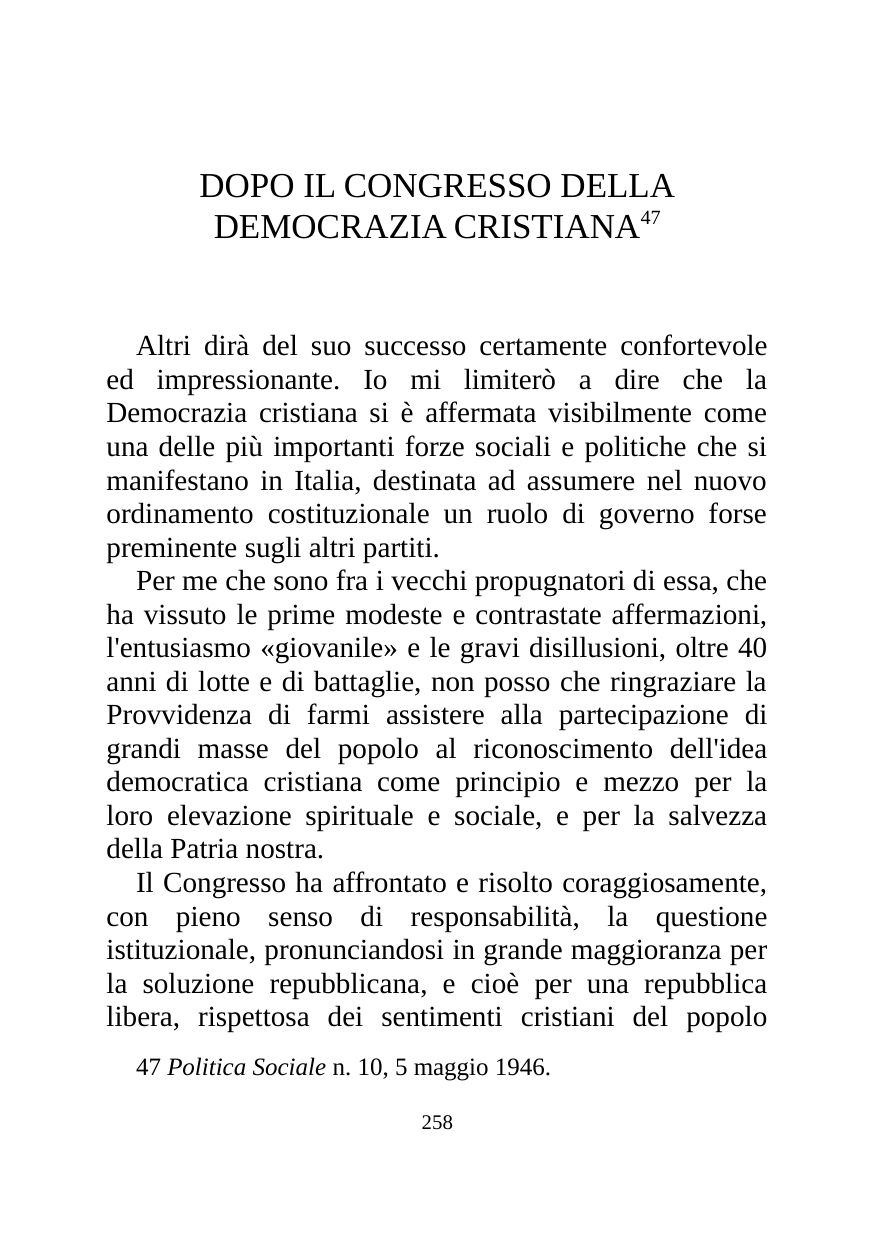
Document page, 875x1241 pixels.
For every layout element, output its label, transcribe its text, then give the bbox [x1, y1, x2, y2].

text Per me che sono fra i vecchi propugnatori di essa, che ha vissuto le prime modeste e contrastate affermazioni, l'entusiasmo «giovanile» e le gravi disillusioni, oltre 40 anni di lotte e di battaglie, non posso che ringraziare la Provvidenza di farmi assistere alla partecipazione di grandi masse del popolo al riconoscimento dell'idea democratica cristiana come principio e mezzo per la loro elevazione spirituale e sociale, e per la salvezza della Patria nostra. [106, 563, 768, 865]
subtitle DOPO IL CONGRESSO DELLA DEMOCRAZIA CRISTIANA [106, 165, 768, 246]
text Il Congresso ha affrontato e risolto coraggiosamente, con pieno senso di responsabilità, la questione istituzionale, pronunciandosi in grande maggioranza per la soluzione repubblicana, e cioè per una repubblica libera, rispettosa dei sentimenti cristiani del popolo [106, 865, 768, 1033]
text Altri dirà del suo successo certamente confortevole ed impressionante. Io mi limiterò a dire che la Democrazia cristiana si è affermata visibilmente come una delle più importanti forze sociali e politiche che si manifestano in Italia, destinata ad assumere nel nuovo ordinamento costituzionale un ruolo di governo forse preminente sugli altri partiti. [106, 328, 768, 563]
text Politica Sociale n. 10, 5 maggio 1946. [106, 1052, 768, 1080]
